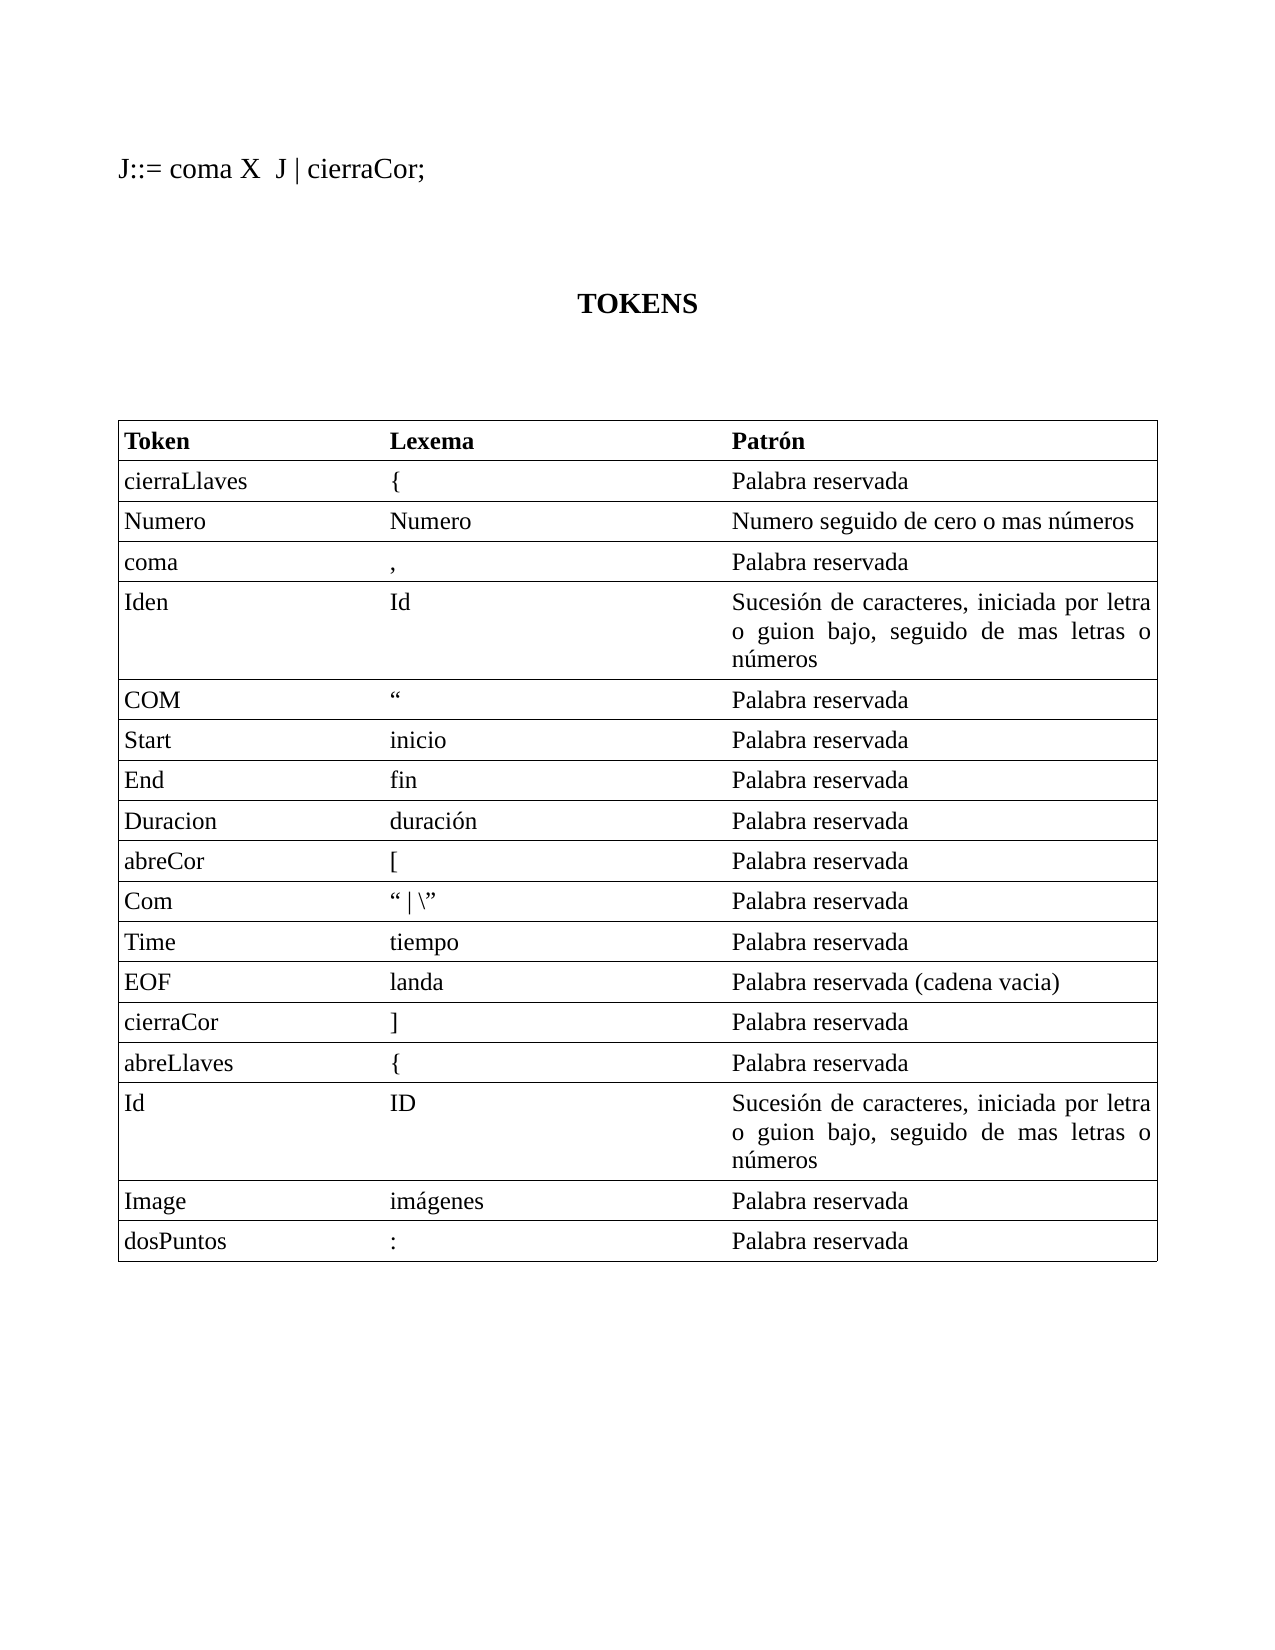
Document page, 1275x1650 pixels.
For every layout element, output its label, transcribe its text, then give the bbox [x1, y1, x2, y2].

table_cell Sucesión de caracteres, iniciada por letra o guion bajo, seguido de mas letras o números [726, 582, 1157, 679]
table_cell abreCor [119, 841, 384, 881]
table_cell Palabra reservada [726, 680, 1157, 719]
table_header Patrón [726, 421, 1157, 460]
table_cell Palabra reservada [726, 882, 1157, 921]
table_cell Id [384, 582, 726, 679]
table_cell [ [384, 841, 726, 881]
table_cell ] [384, 1003, 726, 1042]
table_cell cierraLlaves [119, 461, 384, 501]
table_cell Duracion [119, 801, 384, 840]
table_header Lexema [384, 421, 726, 460]
table_cell Palabra reservada [726, 1043, 1157, 1082]
table_cell dosPuntos [119, 1221, 384, 1261]
table_cell coma [119, 542, 384, 581]
text J::= coma X J | cierraCor; [118, 152, 1157, 185]
table_cell End [119, 761, 384, 800]
table_cell Palabra reservada (cadena vacia) [726, 962, 1157, 1002]
table_cell landa [384, 962, 726, 1002]
table_cell inicio [384, 720, 726, 760]
table_cell Iden [119, 582, 384, 679]
table_cell abreLlaves [119, 1043, 384, 1082]
table_cell ID [384, 1083, 726, 1180]
table_cell Palabra reservada [726, 801, 1157, 840]
table_cell Palabra reservada [726, 461, 1157, 501]
table_cell Sucesión de caracteres, iniciada por letra o guion bajo, seguido de mas letras o números [726, 1083, 1157, 1180]
table_header Token [119, 421, 384, 460]
table_cell : [384, 1221, 726, 1261]
table_cell Palabra reservada [726, 542, 1157, 581]
table_cell { [384, 1043, 726, 1082]
table_cell Palabra reservada [726, 761, 1157, 800]
table_cell Palabra reservada [726, 1221, 1157, 1261]
table_cell cierraCor [119, 1003, 384, 1042]
table_cell Numero [119, 502, 384, 541]
table_cell Com [119, 882, 384, 921]
table_cell tiempo [384, 922, 726, 961]
table_cell “ [384, 680, 726, 719]
table_cell Start [119, 720, 384, 760]
table_cell { [384, 461, 726, 501]
table_cell Palabra reservada [726, 841, 1157, 881]
table_cell Numero seguido de cero o mas números [726, 502, 1157, 541]
table_cell , [384, 542, 726, 581]
table_cell Time [119, 922, 384, 961]
table_cell Id [119, 1083, 384, 1180]
table_cell Palabra reservada [726, 1003, 1157, 1042]
table_cell Palabra reservada [726, 922, 1157, 961]
table_cell Numero [384, 502, 726, 541]
table_cell “ | \” [384, 882, 726, 921]
table_cell Palabra reservada [726, 1181, 1157, 1220]
text TOKENS [118, 286, 1157, 319]
table_cell EOF [119, 962, 384, 1002]
table_cell Palabra reservada [726, 720, 1157, 760]
table_cell Image [119, 1181, 384, 1220]
table_cell imágenes [384, 1181, 726, 1220]
table_cell fin [384, 761, 726, 800]
table_cell COM [119, 680, 384, 719]
table_cell duración [384, 801, 726, 840]
